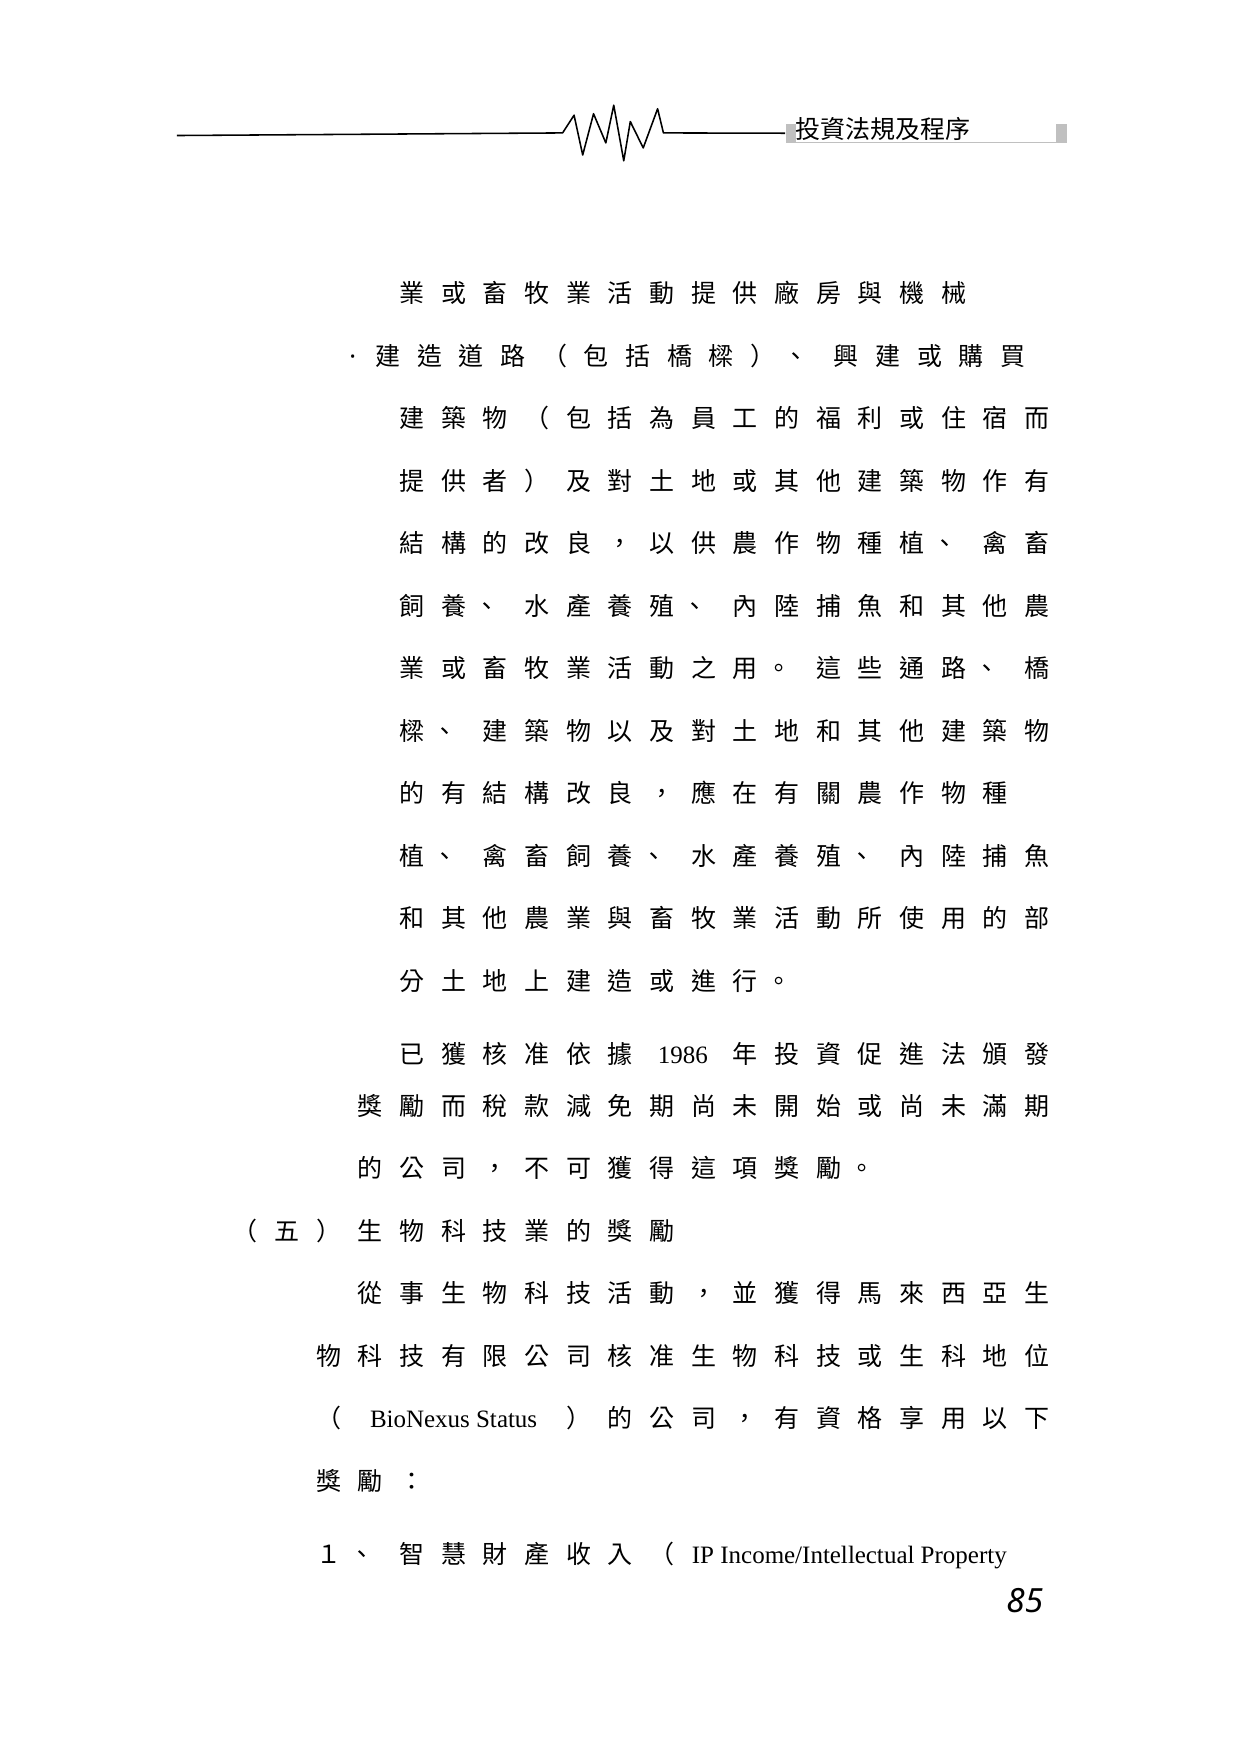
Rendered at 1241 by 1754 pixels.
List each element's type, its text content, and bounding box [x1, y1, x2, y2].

text 業或畜牧業活動提供廠房與機械 [330, 250, 1058, 313]
text 從事生物科技活動，並獲得馬來西亞生物科技有限公司核准生物科技或生科地位（BioNexus Status）的公司，有資格享用以下獎勵： [281, 1250, 1058, 1500]
text ․ 建造道路（包括橋樑）、興建或購買建築物（包括為員工的福利或住宿而提供者）及對土地或其他建築物作有結構的改良，以供農作物種植、禽畜飼養、水產養殖、內陸捕魚和其他農業或畜牧業活動之用。這些通路、橋樑、建築物以及對土地和其他建築物的有結構改良，應在有關農作物種植、禽畜飼養、水產養殖、內陸捕魚和其他農業與畜牧業活動所使用的部分土地上建造或進行。 [330, 313, 1058, 1000]
text 已獲核准依據1986年投資促進法頒發獎勵而稅款減免期尚未開始或尚未滿期的公司，不可獲得這項獎勵。 [330, 1000, 1058, 1188]
text １、智慧財產收入（IP Income/Intellectual Property [281, 1500, 1058, 1563]
text （五）生物科技業的獎勵 [207, 1188, 1058, 1250]
